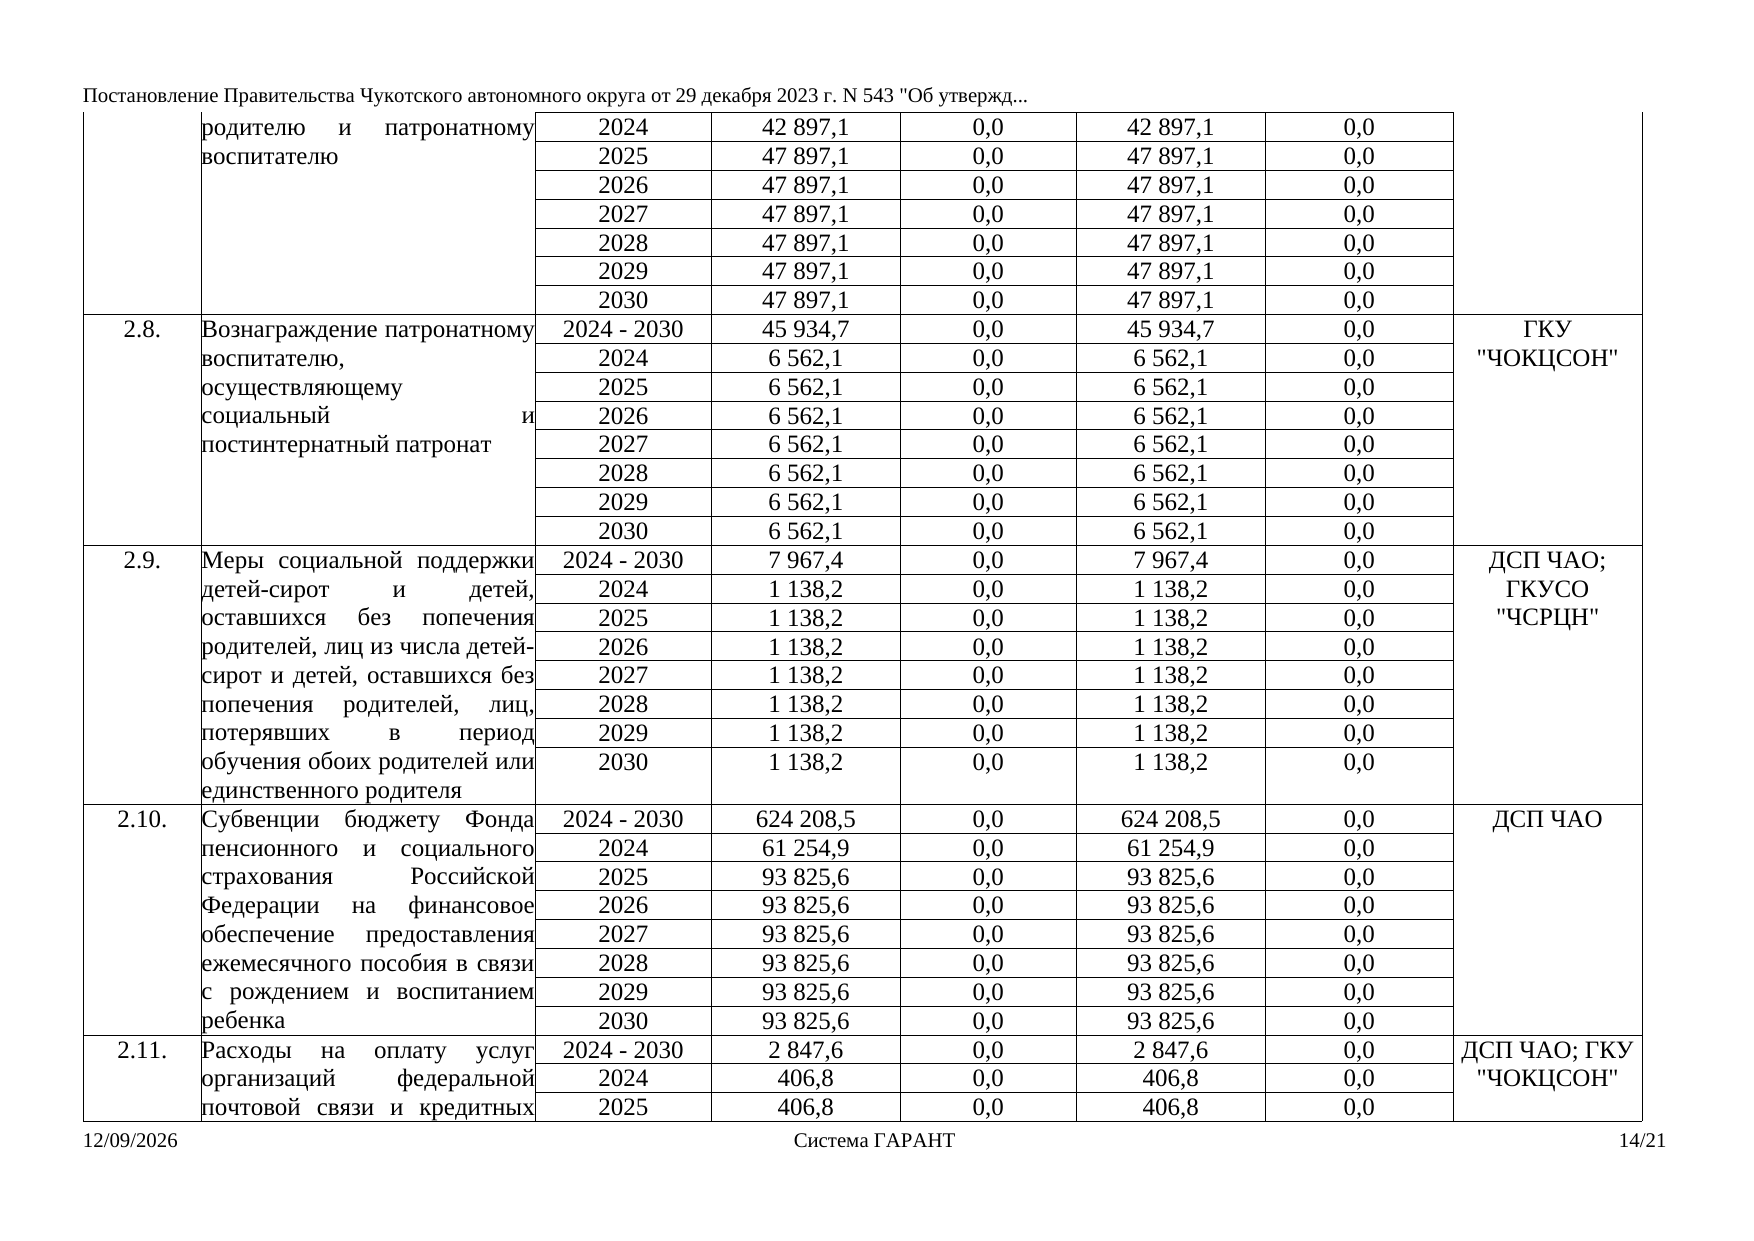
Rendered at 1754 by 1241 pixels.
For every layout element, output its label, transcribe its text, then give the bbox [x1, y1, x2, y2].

table_cell 0,0 [1266, 257, 1453, 285]
table_cell 0,0 [1266, 575, 1453, 603]
table_cell 6 562,1 [712, 402, 900, 429]
table_cell 93 825,6 [1077, 920, 1265, 948]
table_cell 1 138,2 [712, 604, 900, 631]
table_cell 0,0 [901, 315, 1076, 343]
table_cell 0,0 [1266, 315, 1453, 343]
table_cell 47 897,1 [712, 257, 900, 285]
table_cell 2027 [536, 661, 711, 689]
table_cell 0,0 [901, 805, 1076, 833]
table_cell 1 138,2 [712, 575, 900, 603]
table_cell 2026 [536, 891, 711, 919]
table_cell 0,0 [901, 748, 1076, 804]
table_cell [84, 112, 201, 314]
table_cell 2024 - 2030 [536, 805, 711, 833]
table_cell 1 138,2 [1077, 661, 1265, 689]
table_cell 0,0 [1266, 748, 1453, 804]
table_cell 61 254,9 [712, 834, 900, 861]
table_cell 0,0 [901, 113, 1076, 141]
table_cell 6 562,1 [712, 373, 900, 401]
table_cell 6 562,1 [1077, 488, 1265, 516]
table_cell 0,0 [901, 344, 1076, 372]
table_cell 2027 [536, 920, 711, 948]
table_cell 2.8. [84, 315, 201, 545]
table_cell 0,0 [901, 517, 1076, 545]
table_cell 93 825,6 [712, 891, 900, 919]
table_cell 93 825,6 [712, 978, 900, 1006]
table_cell 2027 [536, 430, 711, 458]
table_cell 47 897,1 [1077, 257, 1265, 285]
table_cell 6 562,1 [712, 430, 900, 458]
table_cell 0,0 [1266, 862, 1453, 890]
table_cell 6 562,1 [1077, 402, 1265, 429]
table_cell 1 138,2 [1077, 575, 1265, 603]
table_cell 406,8 [712, 1093, 900, 1121]
table_cell 0,0 [1266, 373, 1453, 401]
table_cell 0,0 [901, 834, 1076, 861]
table_cell 2026 [536, 402, 711, 429]
table_cell 0,0 [1266, 113, 1453, 141]
table_cell 47 897,1 [712, 286, 900, 314]
table_cell 2029 [536, 488, 711, 516]
table_cell 2.11. [84, 1036, 201, 1121]
table_cell 2026 [536, 632, 711, 660]
table_cell 2025 [536, 142, 711, 170]
table_cell 6 562,1 [712, 344, 900, 372]
table_cell 0,0 [901, 1036, 1076, 1063]
table_cell 0,0 [901, 632, 1076, 660]
table_cell 1 138,2 [1077, 719, 1265, 747]
table_cell 0,0 [901, 1007, 1076, 1035]
table_cell 6 562,1 [1077, 344, 1265, 372]
table_cell 2024 [536, 575, 711, 603]
table_cell 0,0 [901, 978, 1076, 1006]
table_cell 7 967,4 [712, 546, 900, 574]
table_cell 2024 [536, 113, 711, 141]
table_cell 2 847,6 [1077, 1036, 1265, 1063]
table_cell 0,0 [901, 286, 1076, 314]
table_cell 1 138,2 [1077, 632, 1265, 660]
table_cell 2029 [536, 978, 711, 1006]
table_cell 0,0 [1266, 344, 1453, 372]
table_cell 47 897,1 [1077, 200, 1265, 228]
table_cell 7 967,4 [1077, 546, 1265, 574]
table_cell 1 138,2 [712, 632, 900, 660]
table_cell 0,0 [901, 402, 1076, 429]
table_cell 0,0 [901, 200, 1076, 228]
table_cell 1 138,2 [712, 690, 900, 718]
table_cell 1 138,2 [1077, 690, 1265, 718]
table_cell 0,0 [901, 1064, 1076, 1092]
table_cell 0,0 [901, 949, 1076, 977]
table_cell Субвенции бюджету Фонда пенсионного и социального страхования Российской Федерации на финансовое обеспечение предоставления ежемесячного пособия в связи с рождением и воспитанием ребенка [202, 805, 535, 1035]
table_cell 0,0 [1266, 949, 1453, 977]
table_cell Вознаграждение патронатному воспитателю, осуществляющему социальный и постинтернатный патронат [202, 315, 535, 545]
table_cell 406,8 [1077, 1093, 1265, 1121]
table_cell [1454, 112, 1642, 314]
table_cell 2025 [536, 862, 711, 890]
table_cell 0,0 [901, 719, 1076, 747]
table_cell 6 562,1 [712, 517, 900, 545]
table_cell 0,0 [901, 862, 1076, 890]
table_cell 0,0 [1266, 402, 1453, 429]
table_cell ДСП ЧАО [1454, 805, 1642, 1035]
table_cell 6 562,1 [1077, 373, 1265, 401]
table_cell 42 897,1 [712, 113, 900, 141]
table_cell 2025 [536, 373, 711, 401]
table_cell 0,0 [1266, 891, 1453, 919]
table_cell 2024 [536, 1064, 711, 1092]
table_cell 1 138,2 [712, 719, 900, 747]
table_cell 0,0 [1266, 632, 1453, 660]
table_cell 0,0 [1266, 690, 1453, 718]
table_cell 0,0 [1266, 546, 1453, 574]
table_cell 0,0 [901, 920, 1076, 948]
table_cell 2028 [536, 229, 711, 256]
table_cell 2028 [536, 690, 711, 718]
table_cell ГКУ "ЧОКЦСОН" [1454, 315, 1642, 545]
table_cell 45 934,7 [1077, 315, 1265, 343]
table_cell 0,0 [1266, 1093, 1453, 1121]
table_cell 624 208,5 [712, 805, 900, 833]
table_cell 2030 [536, 517, 711, 545]
table_cell 0,0 [1266, 661, 1453, 689]
table_cell 6 562,1 [712, 488, 900, 516]
table_cell 6 562,1 [1077, 517, 1265, 545]
table_cell 0,0 [1266, 1036, 1453, 1063]
table_cell родителю и патронатному воспитателю [202, 112, 535, 314]
table_cell 47 897,1 [1077, 171, 1265, 199]
table_cell 93 825,6 [1077, 891, 1265, 919]
table_cell 6 562,1 [712, 459, 900, 487]
table_cell 0,0 [1266, 200, 1453, 228]
table_cell 0,0 [901, 171, 1076, 199]
table_cell 0,0 [901, 1093, 1076, 1121]
table_cell 1 138,2 [1077, 604, 1265, 631]
table_cell 2024 [536, 834, 711, 861]
table_cell 47 897,1 [712, 142, 900, 170]
table_cell 2030 [536, 748, 711, 804]
table_cell 47 897,1 [1077, 142, 1265, 170]
table_cell Расходы на оплату услуг организаций федеральной почтовой связи и кредитных [202, 1036, 535, 1121]
table_cell 1 138,2 [712, 748, 900, 804]
table_cell 0,0 [1266, 459, 1453, 487]
table_cell 2029 [536, 257, 711, 285]
table_cell 2027 [536, 200, 711, 228]
table_cell 0,0 [901, 430, 1076, 458]
table_cell 0,0 [901, 142, 1076, 170]
table_cell 2025 [536, 604, 711, 631]
table_cell 93 825,6 [1077, 949, 1265, 977]
table_cell 2028 [536, 949, 711, 977]
table_cell 61 254,9 [1077, 834, 1265, 861]
table_cell 0,0 [901, 488, 1076, 516]
table_cell 2030 [536, 1007, 711, 1035]
table_cell 2025 [536, 1093, 711, 1121]
table_cell 0,0 [1266, 142, 1453, 170]
table_cell Меры социальной поддержки детей-сирот и детей, оставшихся без попечения родителей, лиц из числа детей-сирот и детей, оставшихся без попечения родителей, лиц, потерявших в период обучения обоих родителей или единственного родителя [202, 546, 535, 804]
table_cell 2024 - 2030 [536, 546, 711, 574]
table_cell 0,0 [901, 604, 1076, 631]
table_cell 0,0 [901, 373, 1076, 401]
table_cell 0,0 [1266, 488, 1453, 516]
table_cell 6 562,1 [1077, 430, 1265, 458]
table_cell 0,0 [901, 575, 1076, 603]
table_cell 2028 [536, 459, 711, 487]
table_cell 0,0 [1266, 719, 1453, 747]
table_cell 42 897,1 [1077, 113, 1265, 141]
table_cell 0,0 [901, 459, 1076, 487]
table_cell 93 825,6 [1077, 978, 1265, 1006]
table_cell 1 138,2 [1077, 748, 1265, 804]
table_cell 0,0 [1266, 430, 1453, 458]
table_cell 6 562,1 [1077, 459, 1265, 487]
table_cell 2 847,6 [712, 1036, 900, 1063]
table_cell 2024 - 2030 [536, 315, 711, 343]
table_cell 0,0 [1266, 517, 1453, 545]
table_cell 93 825,6 [712, 920, 900, 948]
table_cell 0,0 [1266, 229, 1453, 256]
table_cell 0,0 [1266, 834, 1453, 861]
table_cell 2024 [536, 344, 711, 372]
table_cell ДСП ЧАО; ГКУ "ЧОКЦСОН" [1454, 1036, 1642, 1121]
table_cell 624 208,5 [1077, 805, 1265, 833]
table_cell 406,8 [712, 1064, 900, 1092]
table_cell 93 825,6 [712, 862, 900, 890]
table_cell 0,0 [1266, 604, 1453, 631]
table_cell 0,0 [1266, 805, 1453, 833]
table_cell 93 825,6 [1077, 1007, 1265, 1035]
table_cell 2.9. [84, 546, 201, 804]
table_cell 2.10. [84, 805, 201, 1035]
table_cell 0,0 [1266, 920, 1453, 948]
table_cell 93 825,6 [1077, 862, 1265, 890]
table_cell 2026 [536, 171, 711, 199]
table_cell 0,0 [1266, 978, 1453, 1006]
table_cell 0,0 [901, 661, 1076, 689]
table_cell ДСП ЧАО; ГКУСО "ЧСРЦН" [1454, 546, 1642, 804]
table_cell 406,8 [1077, 1064, 1265, 1092]
table_cell 0,0 [901, 690, 1076, 718]
table_cell 2030 [536, 286, 711, 314]
table_cell 0,0 [1266, 286, 1453, 314]
table_cell 47 897,1 [712, 200, 900, 228]
table_cell 0,0 [1266, 1064, 1453, 1092]
table_cell 2029 [536, 719, 711, 747]
table_cell 45 934,7 [712, 315, 900, 343]
table_cell 47 897,1 [712, 229, 900, 256]
table_cell 0,0 [1266, 171, 1453, 199]
table_cell 0,0 [901, 891, 1076, 919]
table_cell 0,0 [901, 257, 1076, 285]
table_cell 47 897,1 [1077, 229, 1265, 256]
table_cell 1 138,2 [712, 661, 900, 689]
table_cell 0,0 [1266, 1007, 1453, 1035]
table_cell 93 825,6 [712, 949, 900, 977]
table_cell 93 825,6 [712, 1007, 900, 1035]
table_cell 47 897,1 [1077, 286, 1265, 314]
table_cell 2024 - 2030 [536, 1036, 711, 1063]
table_cell 0,0 [901, 546, 1076, 574]
table_cell 47 897,1 [712, 171, 900, 199]
table_cell 0,0 [901, 229, 1076, 256]
